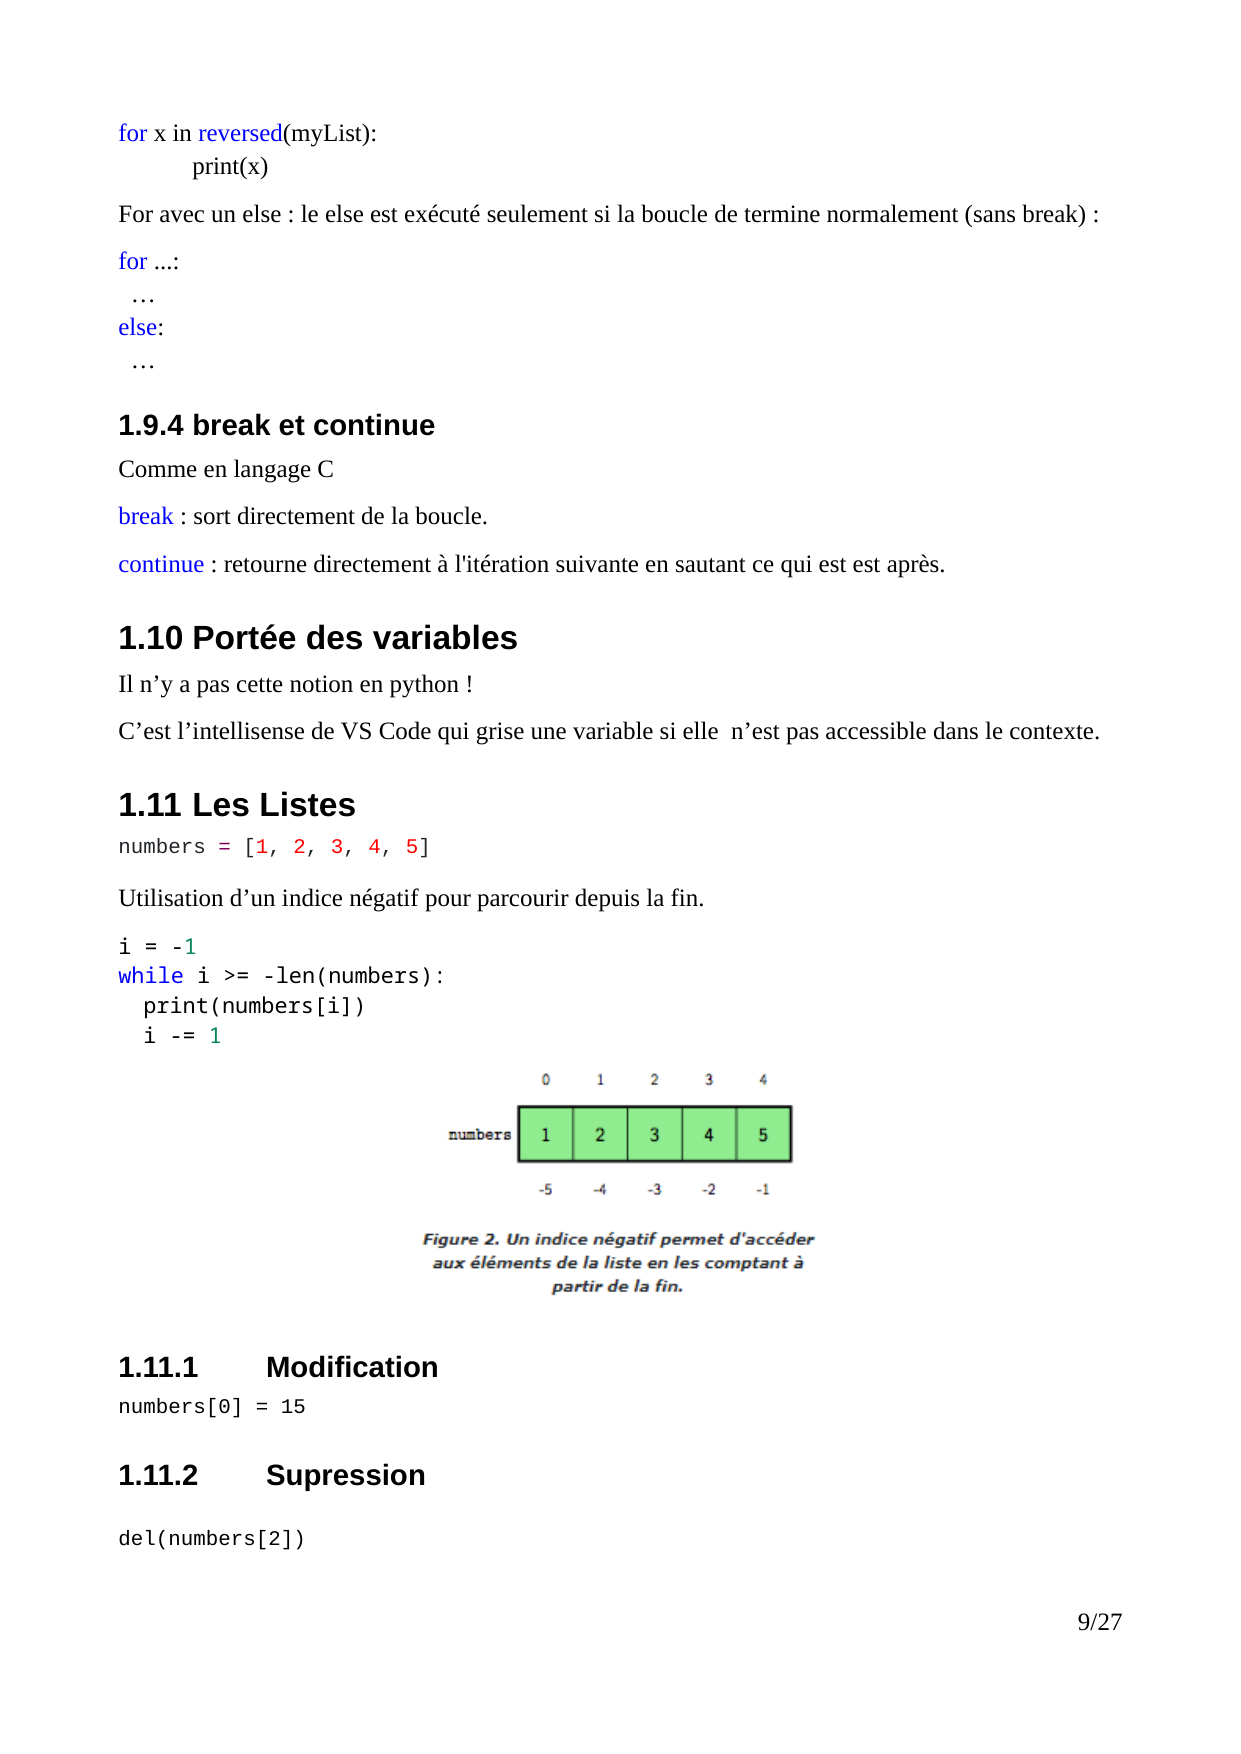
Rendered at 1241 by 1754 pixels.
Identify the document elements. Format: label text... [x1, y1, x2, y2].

text For avec un else : le else est exécuté seulement si la boucle de termine normalement (sans break) : [118, 199, 1122, 227]
text C’est l’intellisense de VS Code qui grise une variable si elle n’est pas accessible dans le contexte. [118, 716, 1122, 745]
text Il n’y a pas cette notion en python ! [118, 669, 1122, 697]
subtitle Portée des variables [118, 617, 1122, 656]
text numbers = [1, 2, 3, 4, 5] [118, 836, 1122, 859]
picture [396, 1050, 845, 1314]
subtitle break et continue [118, 408, 1122, 441]
text i -= 1 [118, 1020, 1122, 1050]
subtitle Modification [118, 1350, 1122, 1384]
text for x in reversed(myList): print(x) [118, 118, 1122, 180]
text break : sort directement de la boucle. [118, 501, 1122, 530]
subtitle Les Listes [118, 785, 1122, 823]
text print(numbers[i]) [118, 990, 1122, 1020]
text numbers[0] = 15 [118, 1396, 1122, 1420]
text Comme en langage C [118, 454, 1122, 483]
text del(numbers[2]) [118, 1528, 1122, 1552]
text i = -1 [118, 931, 1122, 961]
text while i >= -len(numbers): [118, 961, 1122, 990]
text for ...: … else: … [118, 246, 1122, 374]
text Utilisation d’un indice négatif pour parcourir depuis la fin. [118, 883, 1122, 912]
text continue : retourne directement à l'itération suivante en sautant ce qui est est après. [118, 549, 1122, 578]
subtitle Supression [118, 1458, 1122, 1492]
